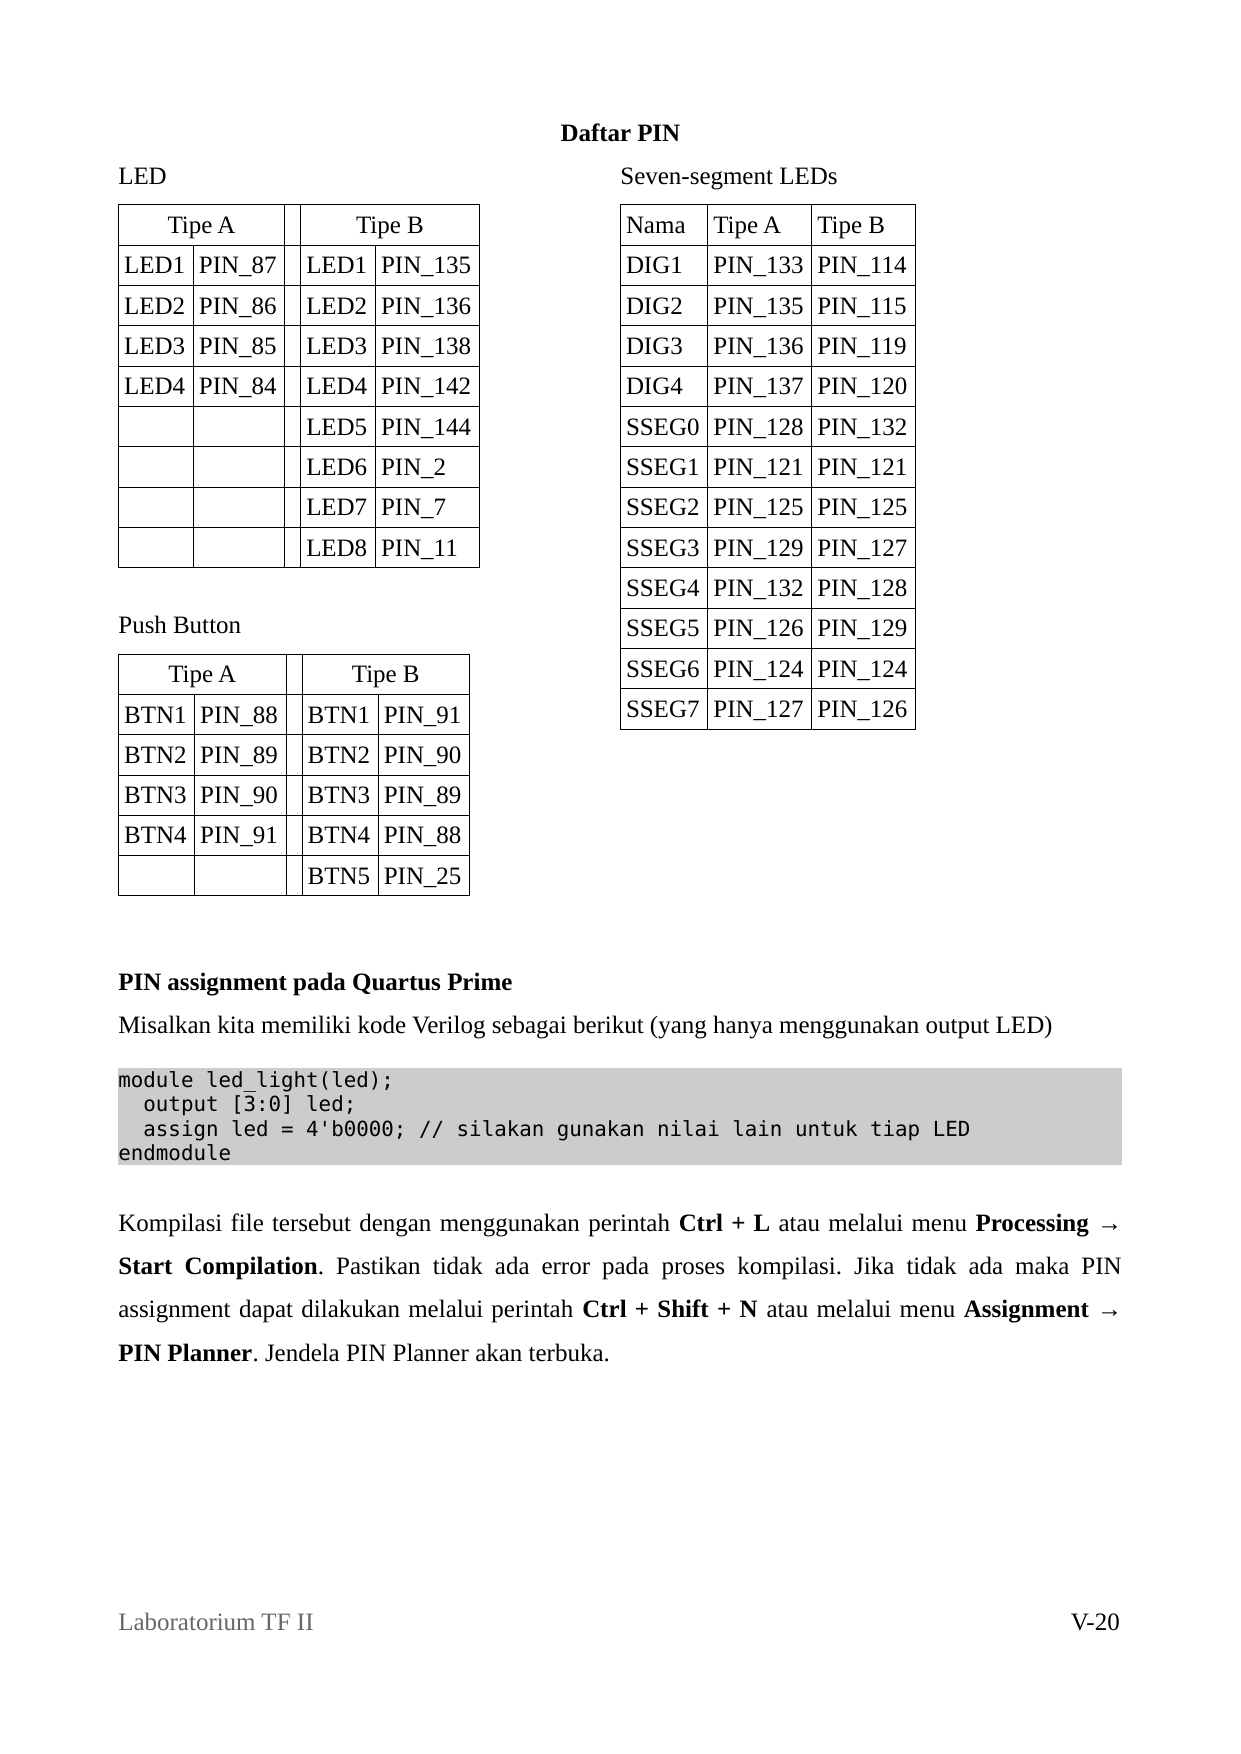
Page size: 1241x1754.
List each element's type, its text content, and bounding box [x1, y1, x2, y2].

text Misalkan kita memiliki kode Verilog sebagai berikut (yang hanya menggunakan output LED) [118, 1011, 1122, 1039]
text output [3:0] led; [118, 1092, 1122, 1117]
table_cell [194, 488, 284, 527]
table_header Tipe B [812, 205, 915, 245]
table_cell PIN_120 [812, 367, 915, 406]
table_cell BTN3 [303, 776, 378, 815]
table_cell [285, 367, 300, 406]
table_cell LED1 [119, 246, 193, 285]
table_cell PIN_125 [708, 488, 811, 527]
table_header Tipe A [119, 655, 286, 694]
table_cell PIN_136 [376, 286, 479, 325]
table_cell LED7 [301, 488, 375, 527]
table_cell PIN_136 [708, 326, 811, 366]
table_header Nama [621, 205, 707, 245]
table_cell BTN2 [119, 735, 194, 774]
table_cell BTN5 [303, 856, 378, 895]
table_cell PIN_121 [708, 447, 811, 487]
table_cell SSEG0 [621, 407, 707, 446]
text PIN assignment pada Quartus Prime [118, 967, 1122, 996]
text module led_light(led); [118, 1068, 1122, 1092]
table_header Tipe B [303, 655, 469, 694]
table_header [285, 205, 300, 245]
table_cell PIN_142 [376, 367, 479, 406]
table_cell [285, 488, 300, 527]
table_cell [119, 447, 193, 487]
table_cell PIN_119 [812, 326, 915, 366]
table_cell PIN_7 [376, 488, 479, 527]
table_cell PIN_138 [376, 326, 479, 366]
table_cell [285, 286, 300, 325]
table_cell DIG3 [621, 326, 707, 366]
table_cell PIN_25 [379, 856, 469, 895]
table_cell [287, 735, 302, 774]
table_cell PIN_128 [708, 407, 811, 446]
table_cell PIN_114 [812, 246, 915, 285]
table_cell [285, 326, 300, 366]
table_cell SSEG3 [621, 528, 707, 567]
table_cell LED4 [301, 367, 375, 406]
table_cell [287, 695, 302, 734]
table_cell DIG1 [621, 246, 707, 285]
table_cell PIN_91 [379, 695, 469, 734]
text Kompilasi file tersebut dengan menggunakan perintah Ctrl + L atau melalui menu Processing → Start Compilation. Pastikan tidak ada error pada proses kompilasi. Jika tidak ada maka PIN assignment dapat dilakukan melalui perintah Ctrl + Shift + N atau melalui menu Assignment → PIN Planner. Jendela PIN Planner akan terbuka. [118, 1208, 1122, 1366]
table_cell [119, 488, 193, 527]
table_cell PIN_86 [194, 286, 284, 325]
text Daftar PIN [118, 118, 1122, 147]
table_cell PIN_87 [194, 246, 284, 285]
table_cell PIN_124 [708, 649, 811, 688]
table_cell DIG2 [621, 286, 707, 325]
table_cell DIG4 [621, 367, 707, 406]
table_cell PIN_132 [708, 568, 811, 607]
table_cell [119, 407, 193, 446]
table_cell BTN4 [303, 816, 378, 855]
table_cell PIN_88 [379, 816, 469, 855]
table_cell BTN3 [119, 776, 194, 815]
table_cell [195, 856, 286, 895]
table_cell BTN4 [119, 816, 194, 855]
text assign led = 4'b0000; // silakan gunakan nilai lain untuk tiap LED [118, 1117, 1122, 1141]
table_cell PIN_125 [812, 488, 915, 527]
table_cell LED5 [301, 407, 375, 446]
table_cell LED6 [301, 447, 375, 487]
table_cell SSEG4 [621, 568, 707, 607]
table_cell PIN_91 [195, 816, 286, 855]
table_header Tipe A [119, 205, 284, 245]
table_cell PIN_129 [708, 528, 811, 567]
table_cell PIN_126 [812, 689, 915, 728]
text Seven-segment LEDs [620, 161, 1122, 190]
table_cell [287, 816, 302, 855]
table_cell PIN_135 [376, 246, 479, 285]
table_cell PIN_127 [812, 528, 915, 567]
table_header [287, 655, 302, 694]
table_cell BTN1 [303, 695, 378, 734]
table_cell PIN_124 [812, 649, 915, 688]
table_cell LED3 [119, 326, 193, 366]
text Push Button [118, 610, 620, 639]
table_header Tipe A [708, 205, 811, 245]
table_cell [287, 856, 302, 895]
table_cell [285, 407, 300, 446]
table_cell PIN_88 [195, 695, 286, 734]
table_cell PIN_135 [708, 286, 811, 325]
text endmodule [118, 1141, 1122, 1165]
table_cell PIN_90 [195, 776, 286, 815]
table_cell BTN1 [119, 695, 194, 734]
table_cell SSEG2 [621, 488, 707, 527]
table_cell PIN_84 [194, 367, 284, 406]
table_cell SSEG6 [621, 649, 707, 688]
table_cell BTN2 [303, 735, 378, 774]
table_cell PIN_137 [708, 367, 811, 406]
table_cell SSEG5 [621, 609, 707, 648]
table_cell LED2 [119, 286, 193, 325]
table_cell LED3 [301, 326, 375, 366]
table_cell PIN_115 [812, 286, 915, 325]
table_cell [119, 856, 194, 895]
table_cell PIN_11 [376, 528, 479, 567]
table_cell [119, 528, 193, 567]
table_cell PIN_132 [812, 407, 915, 446]
table_cell PIN_90 [379, 735, 469, 774]
table_cell PIN_89 [195, 735, 286, 774]
table_cell [194, 407, 284, 446]
table_cell [194, 528, 284, 567]
text LED [118, 161, 620, 190]
table_cell PIN_133 [708, 246, 811, 285]
table_cell LED4 [119, 367, 193, 406]
table_cell PIN_144 [376, 407, 479, 446]
table_cell PIN_89 [379, 776, 469, 815]
table_cell LED1 [301, 246, 375, 285]
table_cell PIN_128 [812, 568, 915, 607]
table_cell PIN_127 [708, 689, 811, 728]
table_cell SSEG1 [621, 447, 707, 487]
table_cell [194, 447, 284, 487]
table_cell LED2 [301, 286, 375, 325]
table_cell PIN_126 [708, 609, 811, 648]
table_cell LED8 [301, 528, 375, 567]
table_cell SSEG7 [621, 689, 707, 728]
table_cell [285, 246, 300, 285]
table_cell [285, 447, 300, 487]
table_header Tipe B [301, 205, 479, 245]
table_cell [287, 776, 302, 815]
table_cell PIN_2 [376, 447, 479, 487]
table_cell [285, 528, 300, 567]
table_cell PIN_85 [194, 326, 284, 366]
table_cell PIN_129 [812, 609, 915, 648]
table_cell PIN_121 [812, 447, 915, 487]
